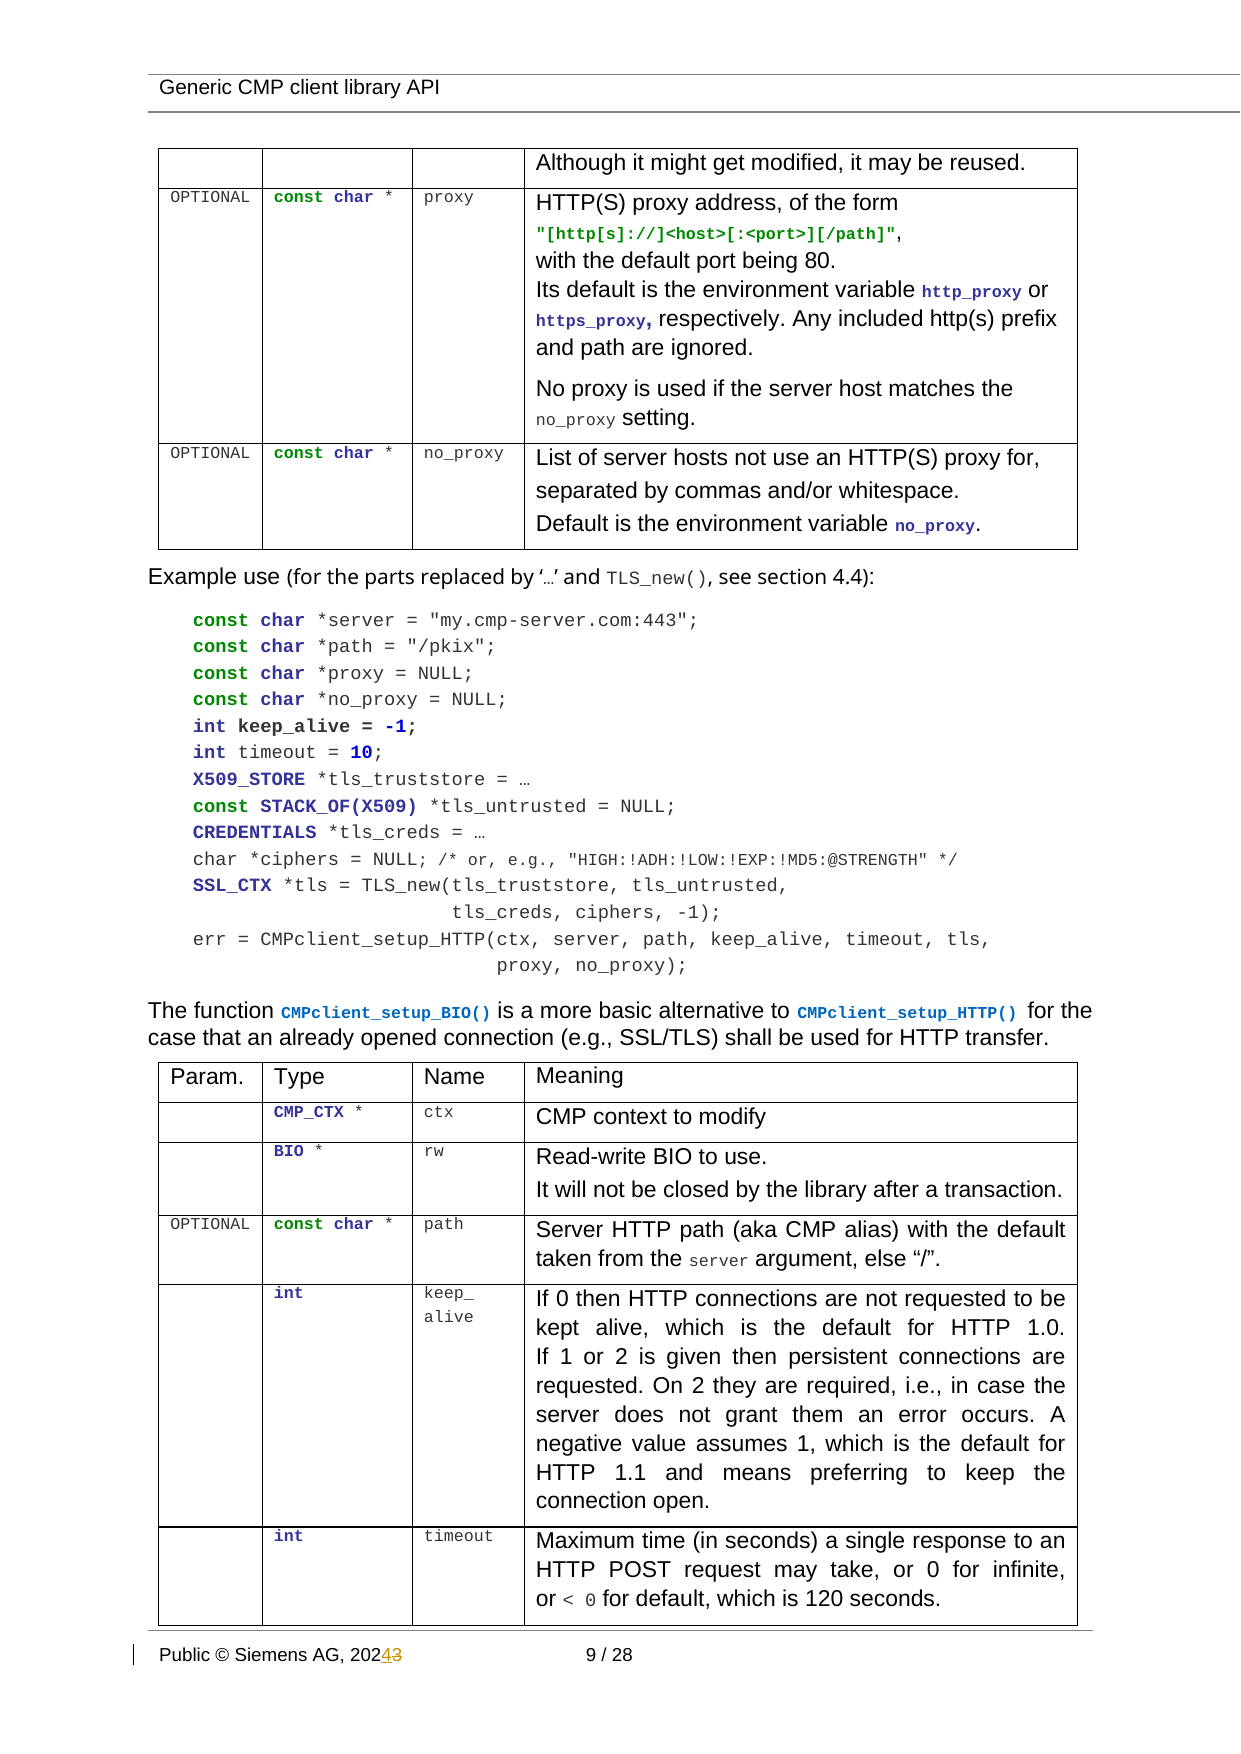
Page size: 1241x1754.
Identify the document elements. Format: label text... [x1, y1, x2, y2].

text The function CMPclient_setup_BIO() is a more basic alternative to CMPclient_setup_HTTP() for the case that an already opened connection (e.g., SSL/TLS) shall be used for HTTP transfer. [148, 997, 1092, 1050]
table_cell const char * [263, 1216, 412, 1284]
text SSL_CTX *tls = TLS_new(tls_truststore, tls_untrusted, [148, 876, 1092, 897]
text X509_STORE *tls_truststore = … [148, 770, 1092, 791]
table_cell CMP_CTX * [263, 1103, 412, 1142]
table_cell ctx [413, 1103, 524, 1142]
table_cell [159, 1103, 262, 1142]
table_cell Maximum time (in seconds) a single response to an HTTP POST request may take, or 0 for infinite, or < 0 for default, which is 120 seconds. [525, 1528, 1077, 1625]
text CREDENTIALS *tls_creds = … [148, 823, 1092, 844]
table_cell If 0 then HTTP connections are not requested to be kept alive, which is the default for HTTP 1.0. If 1 or 2 is given then persistent connections are requested. On 2 they are required, i.e., in case the server does not grant them an error occurs. A negative value assumes 1, which is the default for HTTP 1.1 and means preferring to keep the connection open. [525, 1285, 1077, 1526]
table_cell Server HTTP path (aka CMP alias) with the default taken from the server argument, else “/”. [525, 1216, 1077, 1284]
table_cell keep_ alive [413, 1285, 524, 1526]
table_cell HTTP(S) proxy address, of the form "[http[s]://]<host>[:<port>][/path]", with the default port being 80. Its default is the environment variable http_proxy or https_proxy, respectively. Any included http(s) prefix and path are ignored. No proxy is used if the server host matches the no_proxy setting. [525, 189, 1077, 443]
table_cell [413, 149, 524, 188]
text Example use (for the parts replaced by ‘…’ and TLS_new(), see section 4.4): [148, 562, 1092, 591]
text const char *no_proxy = NULL; [148, 690, 1092, 711]
table_cell OPTIONAL [159, 444, 262, 549]
text err = CMPclient_setup_HTTP(ctx, server, path, keep_alive, timeout, tls, [148, 929, 1092, 951]
table_cell no_proxy [413, 444, 524, 549]
table_cell Although it might get modified, it may be reused. [525, 149, 1077, 188]
table_cell int [263, 1528, 412, 1625]
table_cell rw [413, 1143, 524, 1215]
text const char *server = "my.cmp-server.com:443"; [148, 611, 1092, 632]
table_cell Read-write BIO to use. It will not be closed by the library after a transaction. [525, 1143, 1077, 1215]
text const char *proxy = NULL; [148, 664, 1092, 685]
table_header Meaning [525, 1063, 1077, 1102]
text const char *path = "/pkix"; [148, 637, 1092, 658]
table_cell [159, 1528, 262, 1625]
table_cell [263, 149, 412, 188]
table_cell int [263, 1285, 412, 1526]
table_cell OPTIONAL [159, 189, 262, 443]
table_cell List of server hosts not use an HTTP(S) proxy for, separated by commas and/or whitespace. Default is the environment variable no_proxy. [525, 444, 1077, 549]
table_cell BIO * [263, 1143, 412, 1215]
table_cell [159, 1285, 262, 1526]
table_header Name [413, 1063, 524, 1102]
table_cell OPTIONAL [159, 1216, 262, 1284]
table_cell [159, 149, 262, 188]
table_cell timeout [413, 1528, 524, 1625]
text const STACK_OF(X509) *tls_untrusted = NULL; [148, 796, 1092, 818]
table_cell const char * [263, 444, 412, 549]
text proxy, no_proxy); [148, 956, 1092, 977]
table_header Param. [159, 1063, 262, 1102]
table_cell path [413, 1216, 524, 1284]
text char *ciphers = NULL; /* or, e.g., "HIGH:!ADH:!LOW:!EXP:!MD5:@STRENGTH" */ [148, 849, 1092, 871]
table_cell const char * [263, 189, 412, 443]
table_cell [159, 1143, 262, 1215]
table_cell proxy [413, 189, 524, 443]
text int timeout = 10; [148, 743, 1092, 764]
table_cell CMP context to modify [525, 1103, 1077, 1142]
table_header Type [263, 1063, 412, 1102]
text tls_creds, ciphers, -1); [148, 903, 1092, 924]
text int keep_alive = -1; [148, 717, 1092, 738]
